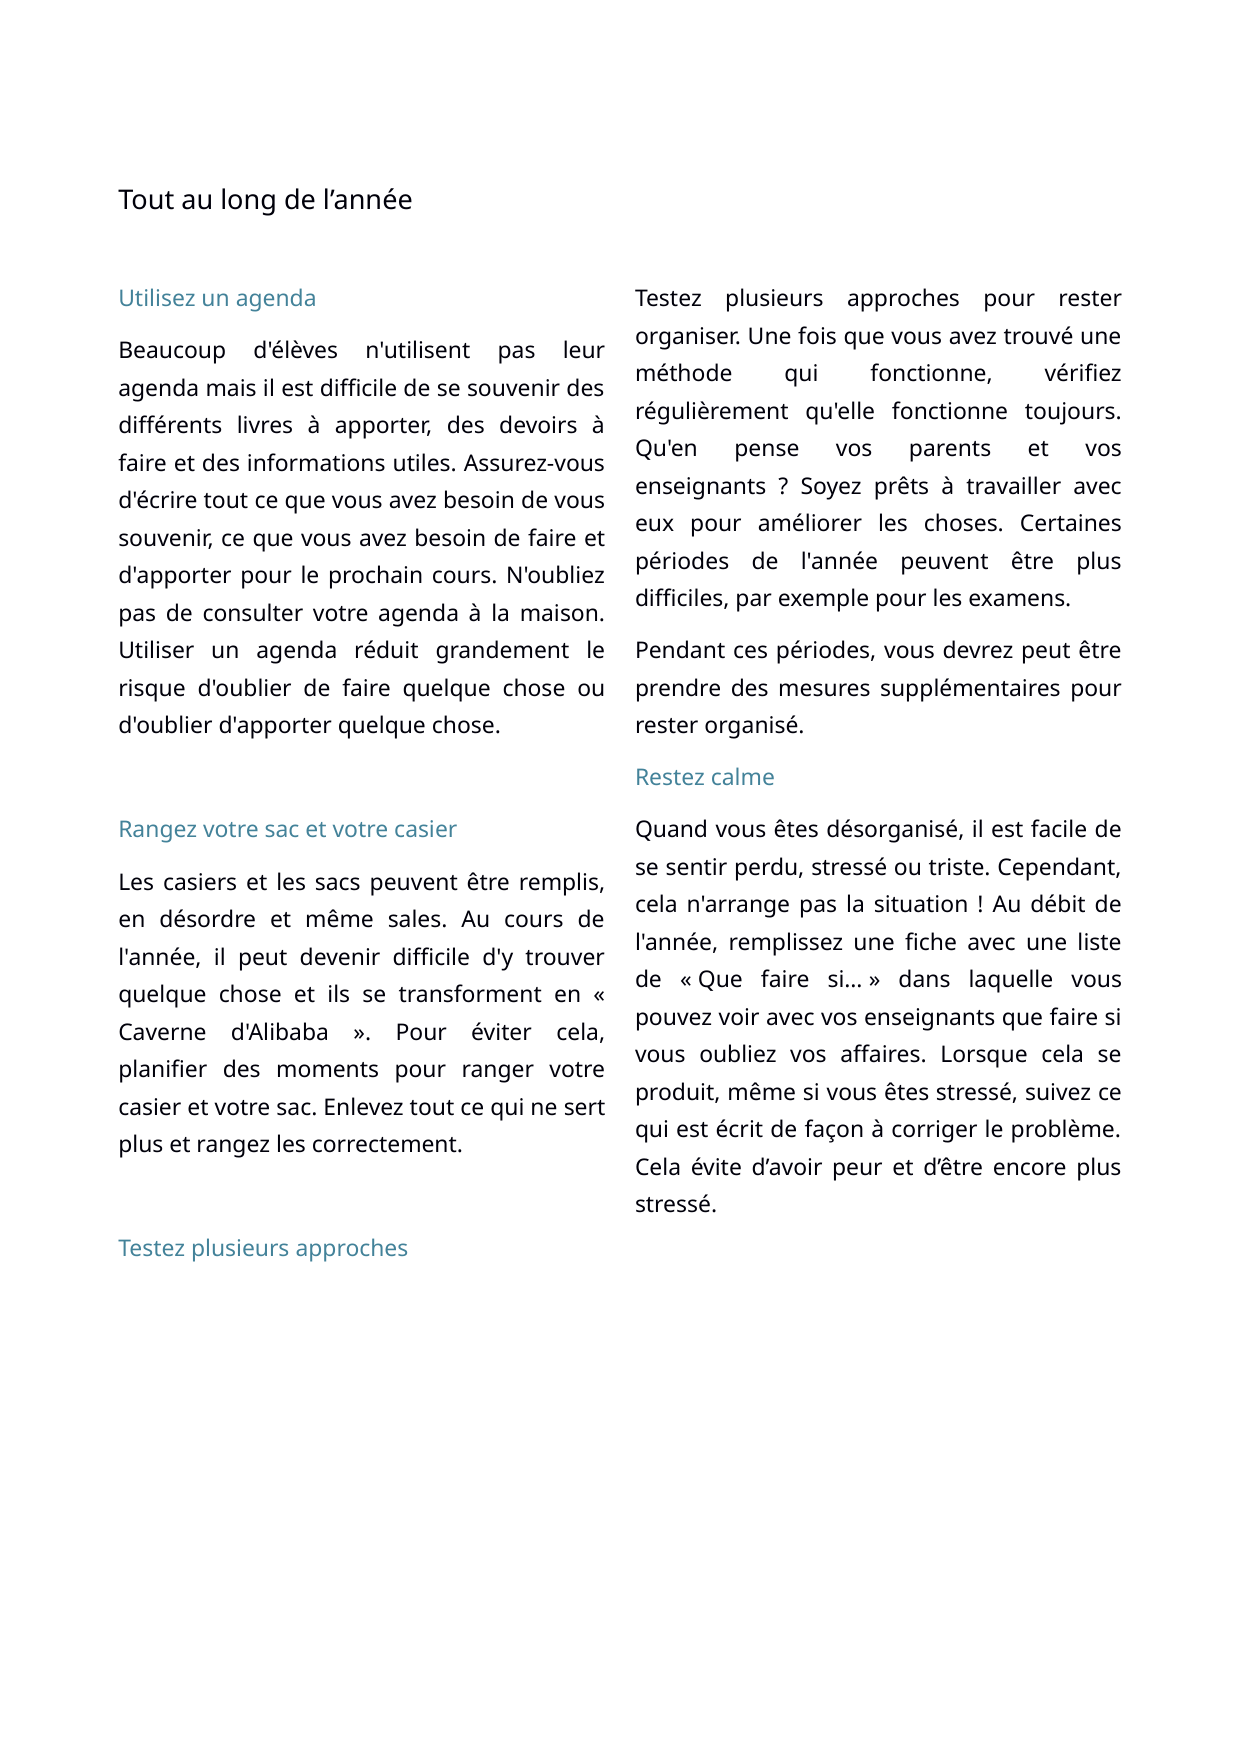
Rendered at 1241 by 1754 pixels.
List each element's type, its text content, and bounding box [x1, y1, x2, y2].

text Testez plusieurs approches pour rester organiser. Une fois que vous avez trouvé une méthode qui fonctionne, vérifiez régulièrement qu'elle fonctionne toujours. Qu'en pense vos parents et vos enseignants ? Soyez prêts à travailler avec eux pour améliorer les choses. Certaines périodes de l'année peuvent être plus difficiles, par exemple pour les examens. [635, 282, 1122, 613]
text Restez calme [635, 761, 1122, 792]
text Rangez votre sac et votre casier [118, 813, 605, 844]
text Utilisez un agenda [118, 282, 605, 313]
text Beaucoup d'élèves n'utilisent pas leur agenda mais il est difficile de se souvenir des différents livres à apporter, des devoirs à faire et des informations utiles. Assurez-vous d'écrire tout ce que vous avez besoin de vous souvenir, ce que vous avez besoin de faire et d'apporter pour le prochain cours. N'oubliez pas de consulter votre agenda à la maison. Utiliser un agenda réduit grandement le risque d'oublier de faire quelque chose ou d'oublier d'apporter quelque chose. [118, 334, 605, 740]
subtitle Tout au long de l’année [118, 181, 1122, 217]
text Testez plusieurs approches [118, 1232, 605, 1263]
text Quand vous êtes désorganisé, il est facile de se sentir perdu, stressé ou triste. Cependant, cela n'arrange pas la situation ! Au débit de l'année, remplissez une fiche avec une liste de « Que faire si… » dans laquelle vous pouvez voir avec vos enseignants que faire si vous oubliez vos affaires. Lorsque cela se produit, même si vous êtes stressé, suivez ce qui est écrit de façon à corriger le problème. Cela évite d’avoir peur et d’être encore plus stressé. [635, 813, 1122, 1219]
text Pendant ces périodes, vous devrez peut être prendre des mesures supplémentaires pour rester organisé. [635, 634, 1122, 740]
text Les casiers et les sacs peuvent être remplis, en désordre et même sales. Au cours de l'année, il peut devenir difficile d'y trouver quelque chose et ils se transforment en « Caverne d'Alibaba ». Pour éviter cela, planifier des moments pour ranger votre casier et votre sac. Enlevez tout ce qui ne sert plus et rangez les correctement. [118, 865, 605, 1159]
